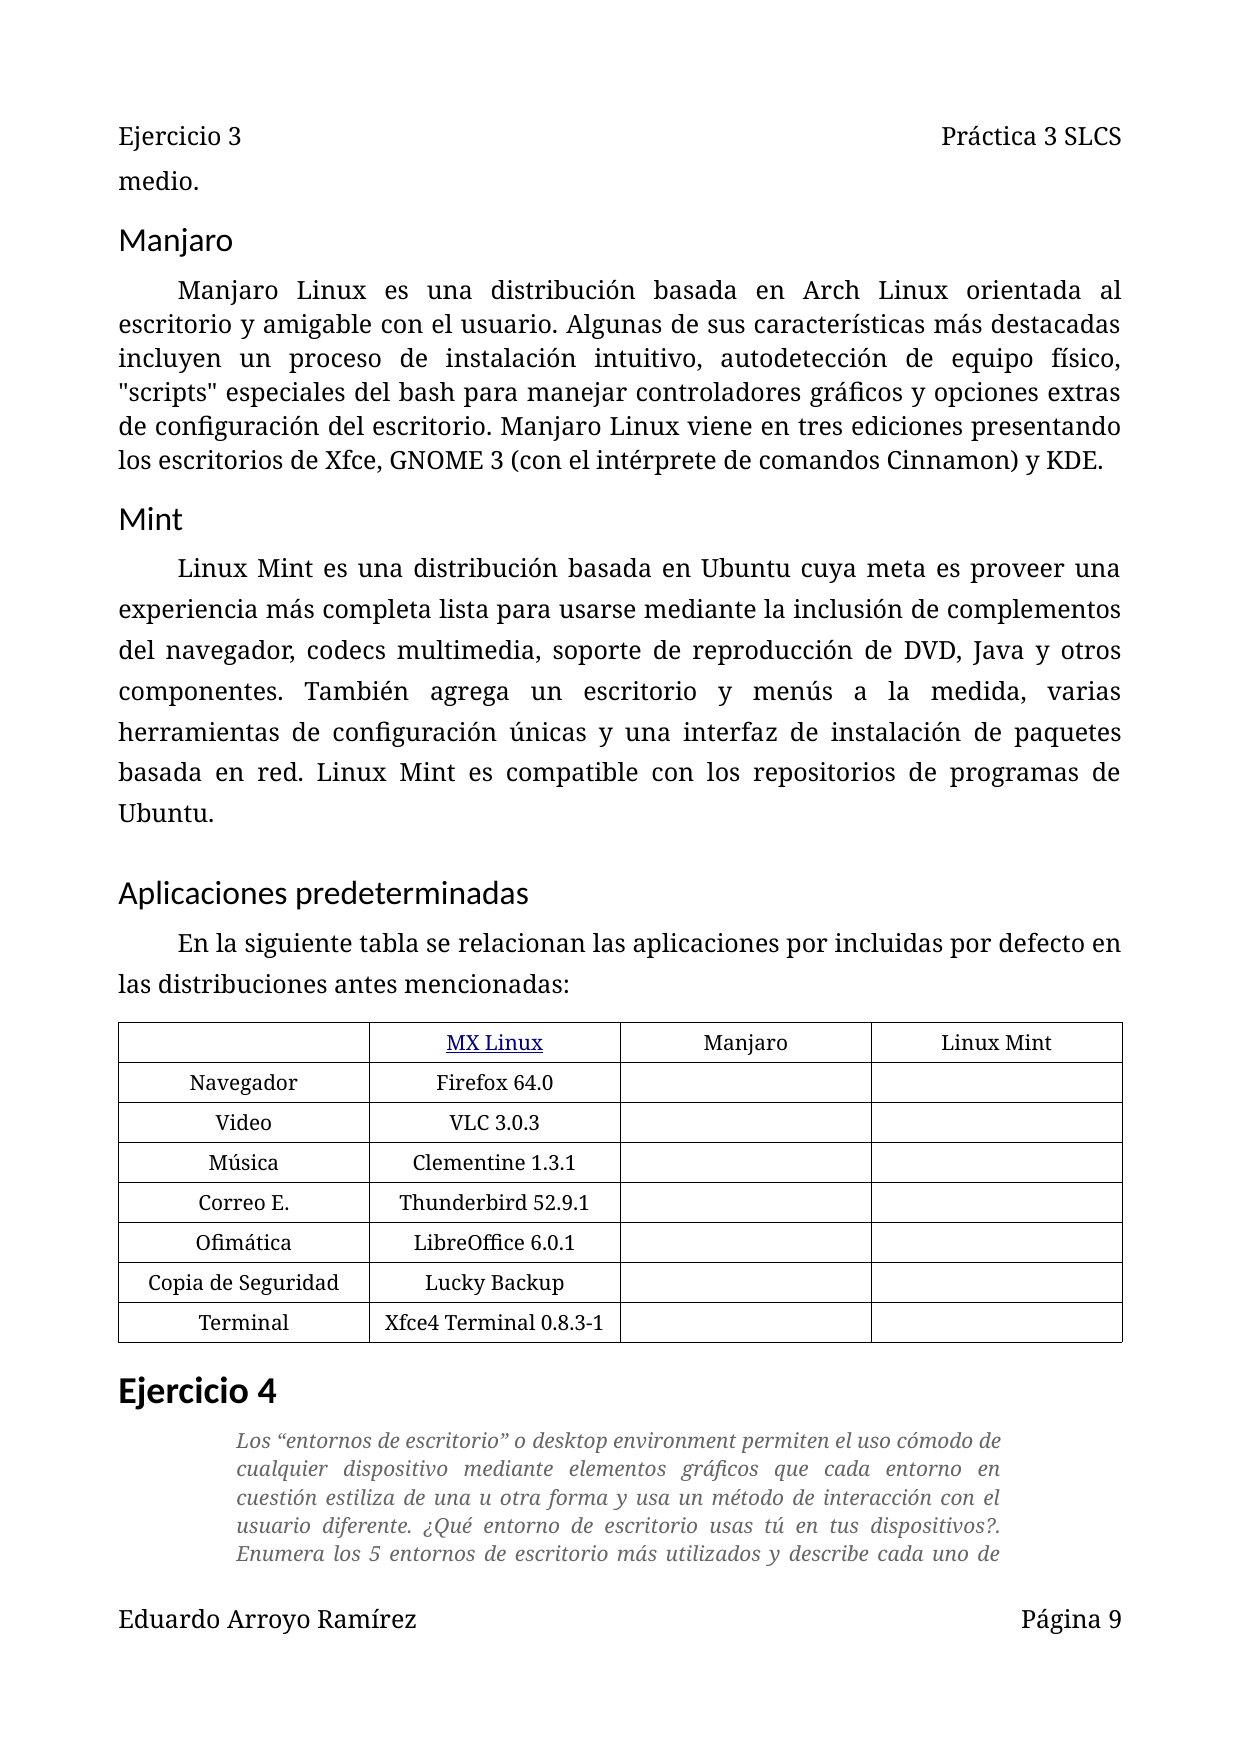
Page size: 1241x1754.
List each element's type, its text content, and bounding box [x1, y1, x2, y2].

table_cell [872, 1223, 1122, 1262]
table_cell Música [119, 1143, 369, 1182]
subtitle Ejercicio 4 [118, 1367, 1122, 1413]
subtitle Manjaro [118, 219, 1122, 260]
table_cell Correo E. [119, 1183, 369, 1222]
table_cell [621, 1063, 871, 1102]
table_cell Xfce4 Terminal 0.8.3-1 [370, 1303, 620, 1342]
table_cell Copia de Seguridad [119, 1263, 369, 1302]
table_cell LibreOffice 6.0.1 [370, 1223, 620, 1262]
table_cell Video [119, 1103, 369, 1142]
text Linux Mint es una distribución basada en Ubuntu cuya meta es proveer una experiencia más completa lista para usarse mediante la inclusión de complementos del navegador, codecs multimedia, soporte de reproducción de DVD, Java y otros componentes. También agrega un escritorio y menús a la medida, varias herramientas de configuración únicas y una interfaz de instalación de paquetes basada en red. Linux Mint es compatible con los repositorios de programas de Ubuntu. [118, 551, 1122, 830]
table_cell [621, 1303, 871, 1342]
text Manjaro Linux es una distribución basada en Arch Linux orientada al escritorio y amigable con el usuario. Algunas de sus características más destacadas incluyen un proceso de instalación intuitivo, autodetección de equipo físico, "scripts" especiales del bash para manejar controladores gráficos y opciones extras de configuración del escritorio. Manjaro Linux viene en tres ediciones presentando los escritorios de Xfce, GNOME 3 (con el intérprete de comandos Cinnamon) y KDE. [118, 272, 1122, 477]
table_cell [621, 1183, 871, 1222]
table_cell [621, 1263, 871, 1302]
table_cell VLC 3.0.3 [370, 1103, 620, 1142]
subtitle Mint [118, 497, 1122, 538]
table_cell Thunderbird 52.9.1 [370, 1183, 620, 1222]
subtitle Aplicaciones predeterminadas [118, 872, 1122, 913]
text medio. [118, 164, 1122, 198]
text En la siguiente tabla se relacionan las aplicaciones por incluidas por defecto en las distribuciones antes mencionadas: [118, 926, 1122, 1001]
table_cell Ofimática [119, 1223, 369, 1262]
table_cell [621, 1143, 871, 1182]
table_cell [872, 1103, 1122, 1142]
table_cell Clementine 1.3.1 [370, 1143, 620, 1182]
table_cell [872, 1263, 1122, 1302]
table_cell [621, 1223, 871, 1262]
table_header Manjaro [621, 1023, 871, 1062]
table_cell Firefox 64.0 [370, 1063, 620, 1102]
table_header [119, 1023, 369, 1062]
table_cell [872, 1143, 1122, 1182]
table_header Linux Mint [872, 1023, 1122, 1062]
text Los “entornos de escritorio” o desktop environment permiten el uso cómodo de cualquier dispositivo mediante elementos gráficos que cada entorno en cuestión estiliza de una u otra forma y usa un método de interacción con el usuario diferente. ¿Qué entorno de escritorio usas tú en tus dispositivos?. Enumera los 5 entornos de escritorio más utilizados y describe cada uno de [236, 1426, 1004, 1568]
table_cell Navegador [119, 1063, 369, 1102]
table_cell [872, 1183, 1122, 1222]
table_cell Terminal [119, 1303, 369, 1342]
table_header MX Linux [370, 1023, 620, 1062]
table_cell Lucky Backup [370, 1263, 620, 1302]
table_cell [872, 1063, 1122, 1102]
table_cell [621, 1103, 871, 1142]
table_cell [872, 1303, 1122, 1342]
